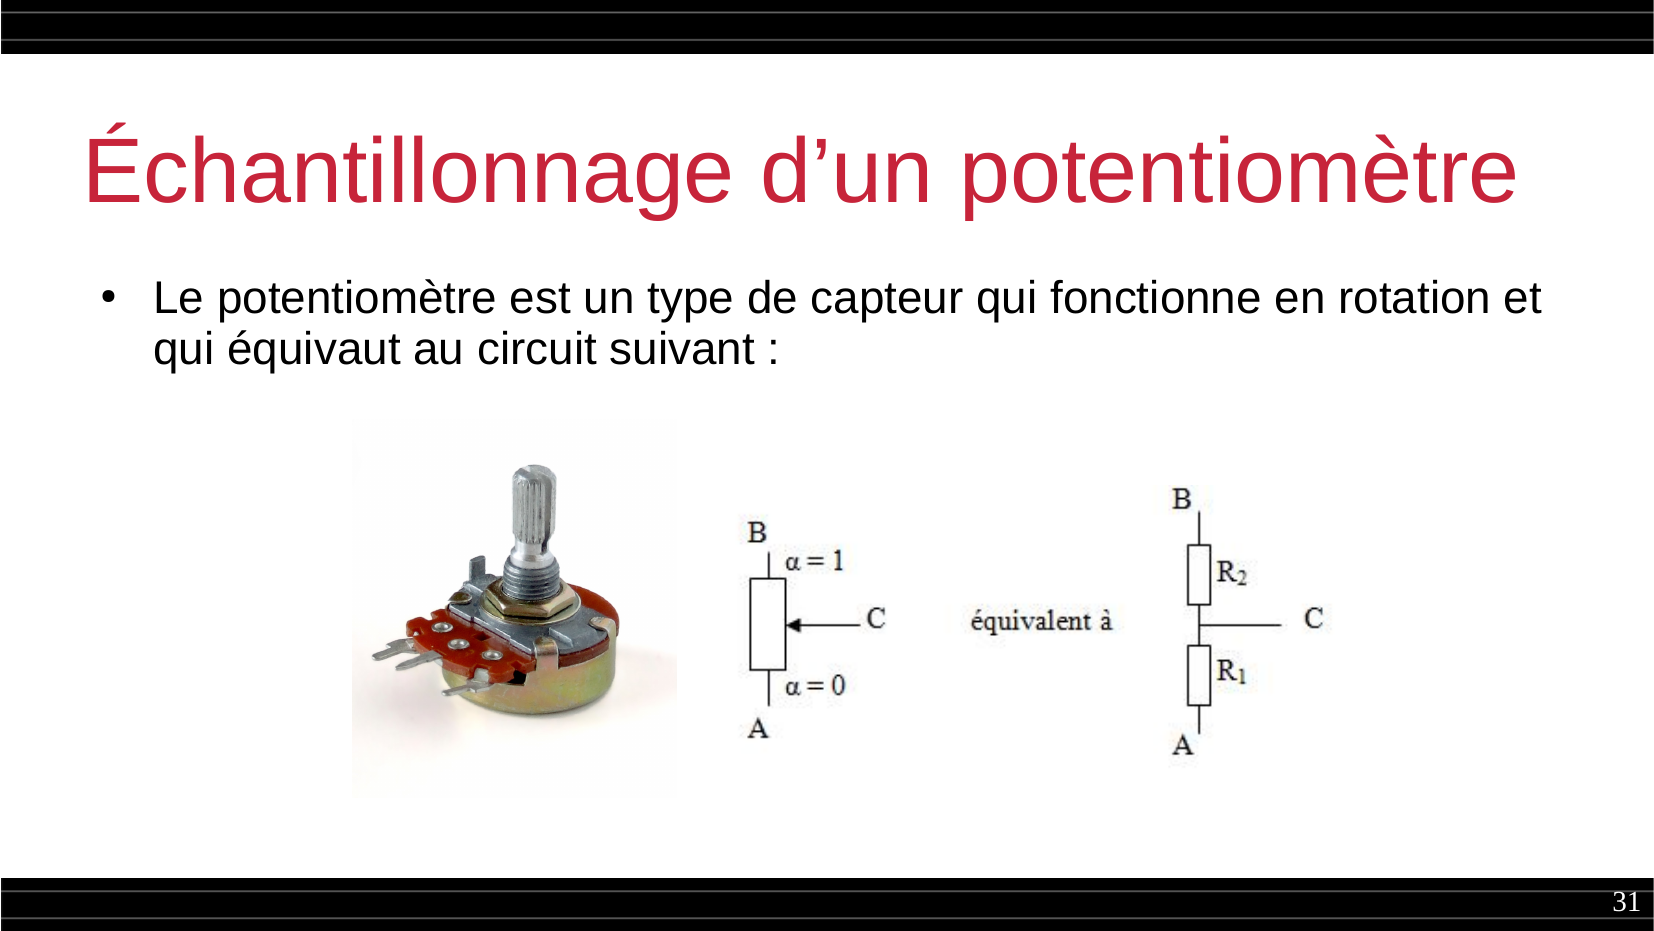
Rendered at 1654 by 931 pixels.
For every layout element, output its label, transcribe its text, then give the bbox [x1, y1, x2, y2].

list Le potentiomètre est un type de capteur qui fonctionne en rotation et qui équivaut au circuit suivant : [82, 271, 1571, 758]
picture [1, 0, 1654, 54]
title Échantillonnage d’un potentiomètre [82, 92, 1571, 249]
picture [709, 485, 1347, 770]
picture [1, 878, 1654, 931]
picture [352, 419, 677, 799]
